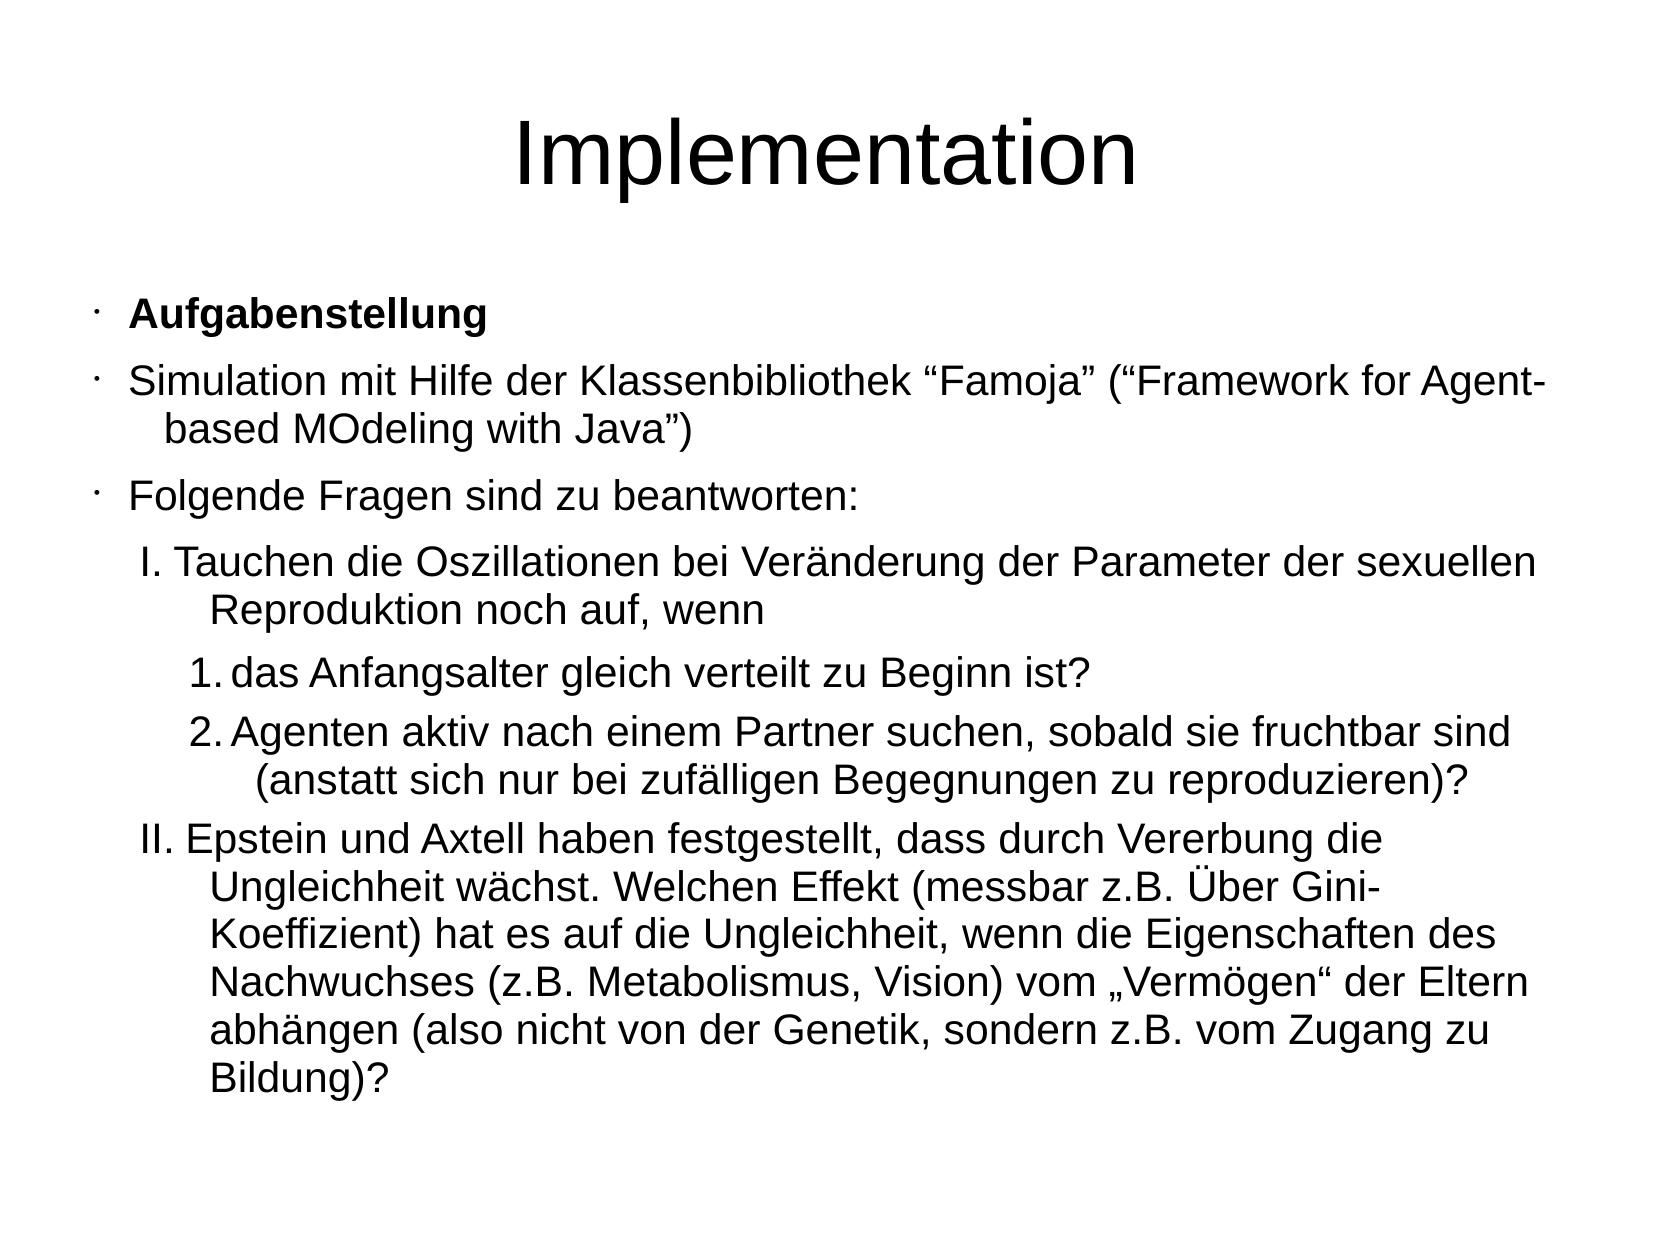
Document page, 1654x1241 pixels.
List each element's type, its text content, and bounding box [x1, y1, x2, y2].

title Implementation [82, 56, 1571, 250]
list Aufgabenstellung Simulation mit Hilfe der Klassenbibliothek “Famoja” (“Framework for Agent-based MOdeling with Java”) Folgende Fragen sind zu beantworten: Tauchen die Oszillationen bei Veränderung der Parameter der sexuellen Reproduktion noch auf, wenn das Anfangsalter gleich verteilt zu Beginn ist? Agenten aktiv nach einem Partner suchen, sobald sie fruchtbar sind (anstatt sich nur bei zufälligen Begegnungen zu reproduzieren)? Epstein und Axtell haben festgestellt, dass durch Vererbung die Ungleichheit wächst. Welchen Effekt (messbar z.B. Über Gini-Koeffizient) hat es auf die Ungleichheit, wenn die Eigenschaften des Nachwuchses (z.B. Metabolismus, Vision) vom „Vermögen“ der Eltern abhängen (also nicht von der Genetik, sondern z.B. vom Zugang zu Bildung)? [82, 290, 1571, 1109]
